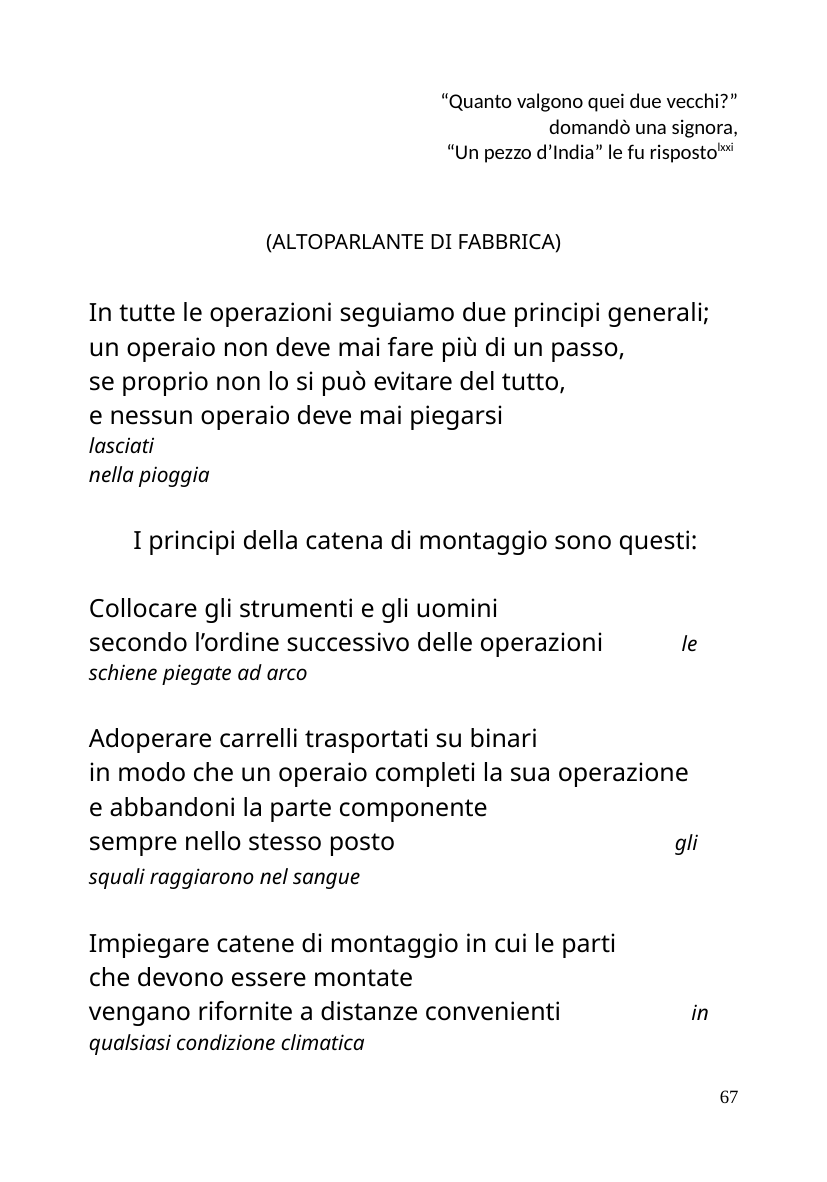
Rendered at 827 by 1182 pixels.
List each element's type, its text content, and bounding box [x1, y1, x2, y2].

text Adoperare carrelli trasportati su binari [89, 721, 738, 755]
text domandò una signora, [89, 114, 738, 139]
text in modo che un operaio completi la sua operazione [89, 755, 738, 789]
text “Un pezzo d’India” le fu risposto [89, 139, 738, 165]
text che devono essere montate [89, 959, 738, 993]
text (ALTOPARLANTE DI FABBRICA) [89, 227, 738, 255]
text un operaio non deve mai fare più di un passo, [89, 329, 738, 363]
text secondo l’ordine successivo delle operazioni le schiene piegate ad arco [89, 624, 738, 687]
text vengano rifornite a distanze convenienti in qualsiasi condizione climatica [89, 993, 738, 1056]
text nella pioggia [89, 460, 738, 488]
text In tutte le operazioni seguiamo due principi generali; [89, 295, 738, 329]
text Impiegare catene di montaggio in cui le parti [89, 925, 738, 959]
text se proprio non lo si può evitare del tutto, [89, 363, 738, 397]
text sempre nello stesso posto gli squali raggiarono nel sangue [89, 823, 738, 891]
text e nessun operaio deve mai piegarsi lasciati [89, 397, 738, 460]
text I principi della catena di montaggio sono questi: [133, 522, 738, 556]
text e abbandoni la parte componente [89, 789, 738, 823]
text Collocare gli strumenti e gli uomini [89, 590, 738, 624]
text “Quanto valgono quei due vecchi?” [89, 89, 738, 114]
